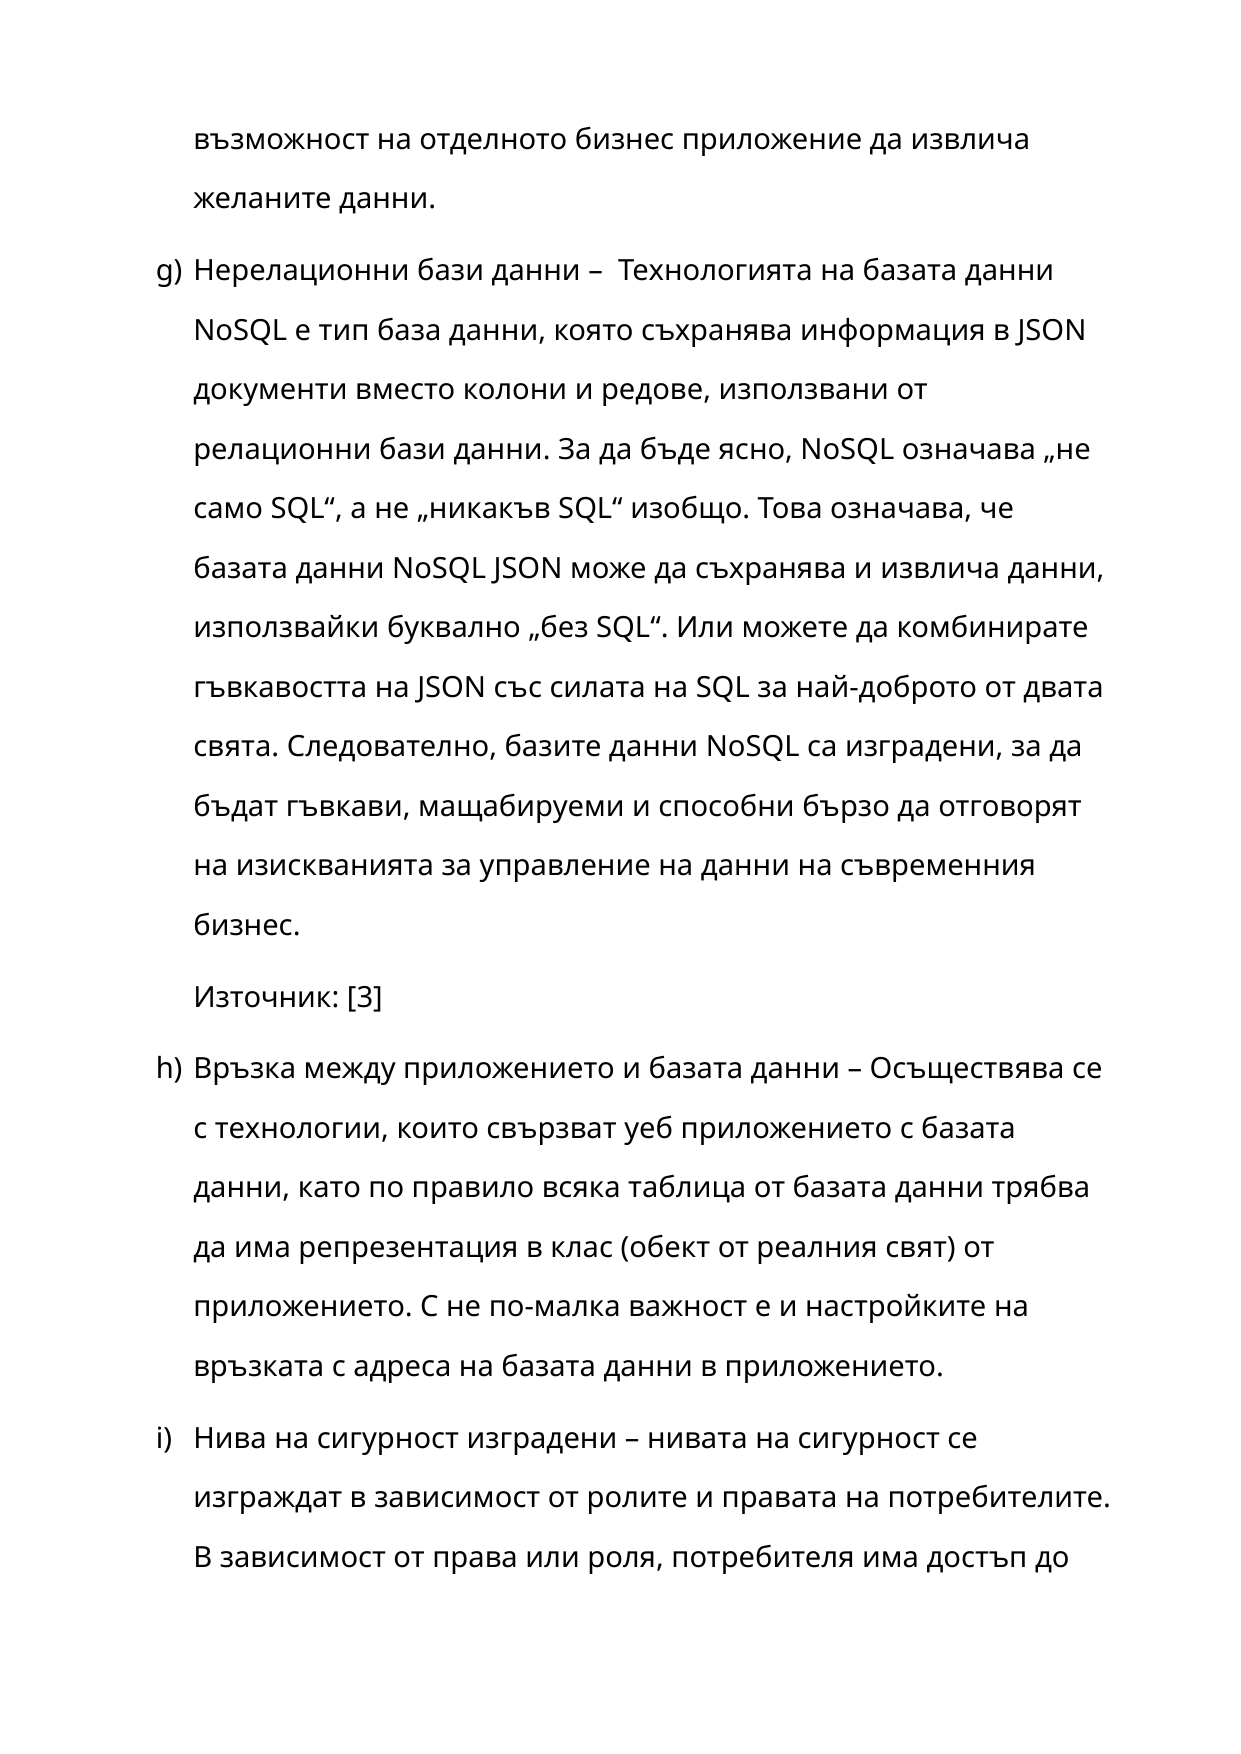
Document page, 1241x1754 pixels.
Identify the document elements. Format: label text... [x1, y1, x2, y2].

list възможност на отделното бизнес приложение да извлича желаните данни. [156, 118, 1112, 217]
list Връзка между приложението и базата данни – Осъществява се с технологии, които свързват уеб приложението с базата данни, като по правило всяка таблица от базата данни трябва да има репрезентация в клас (обект от реалния свят) от приложението. С не по-малка важност е и настройките на връзката с адреса на базата данни в приложението. [156, 1048, 1112, 1385]
list Нива на сигурност изградени – нивата на сигурност се изграждат в зависимост от ролите и правата на потребителите. В зависимост от права или роля, потребителя има достъп до [156, 1417, 1112, 1576]
list Източник: [3] [156, 976, 1112, 1016]
list Нерелационни бази данни – Технологията на базата данни NoSQL е тип база данни, която съхранява информация в JSON документи вместо колони и редове, използвани от релационни бази данни. За да бъде ясно, NoSQL означава „не само SQL“, а не „никакъв SQL“ изобщо. Това означава, че базата данни NoSQL JSON може да съхранява и извлича данни, използвайки буквално „без SQL“. Или можете да комбинирате гъвкавостта на JSON със силата на SQL за най-доброто от двата свята. Следователно, базите данни NoSQL са изградени, за да бъдат гъвкави, мащабируеми и способни бързо да отговорят на изискванията за управление на данни на съвременния бизнес. [156, 249, 1112, 943]
